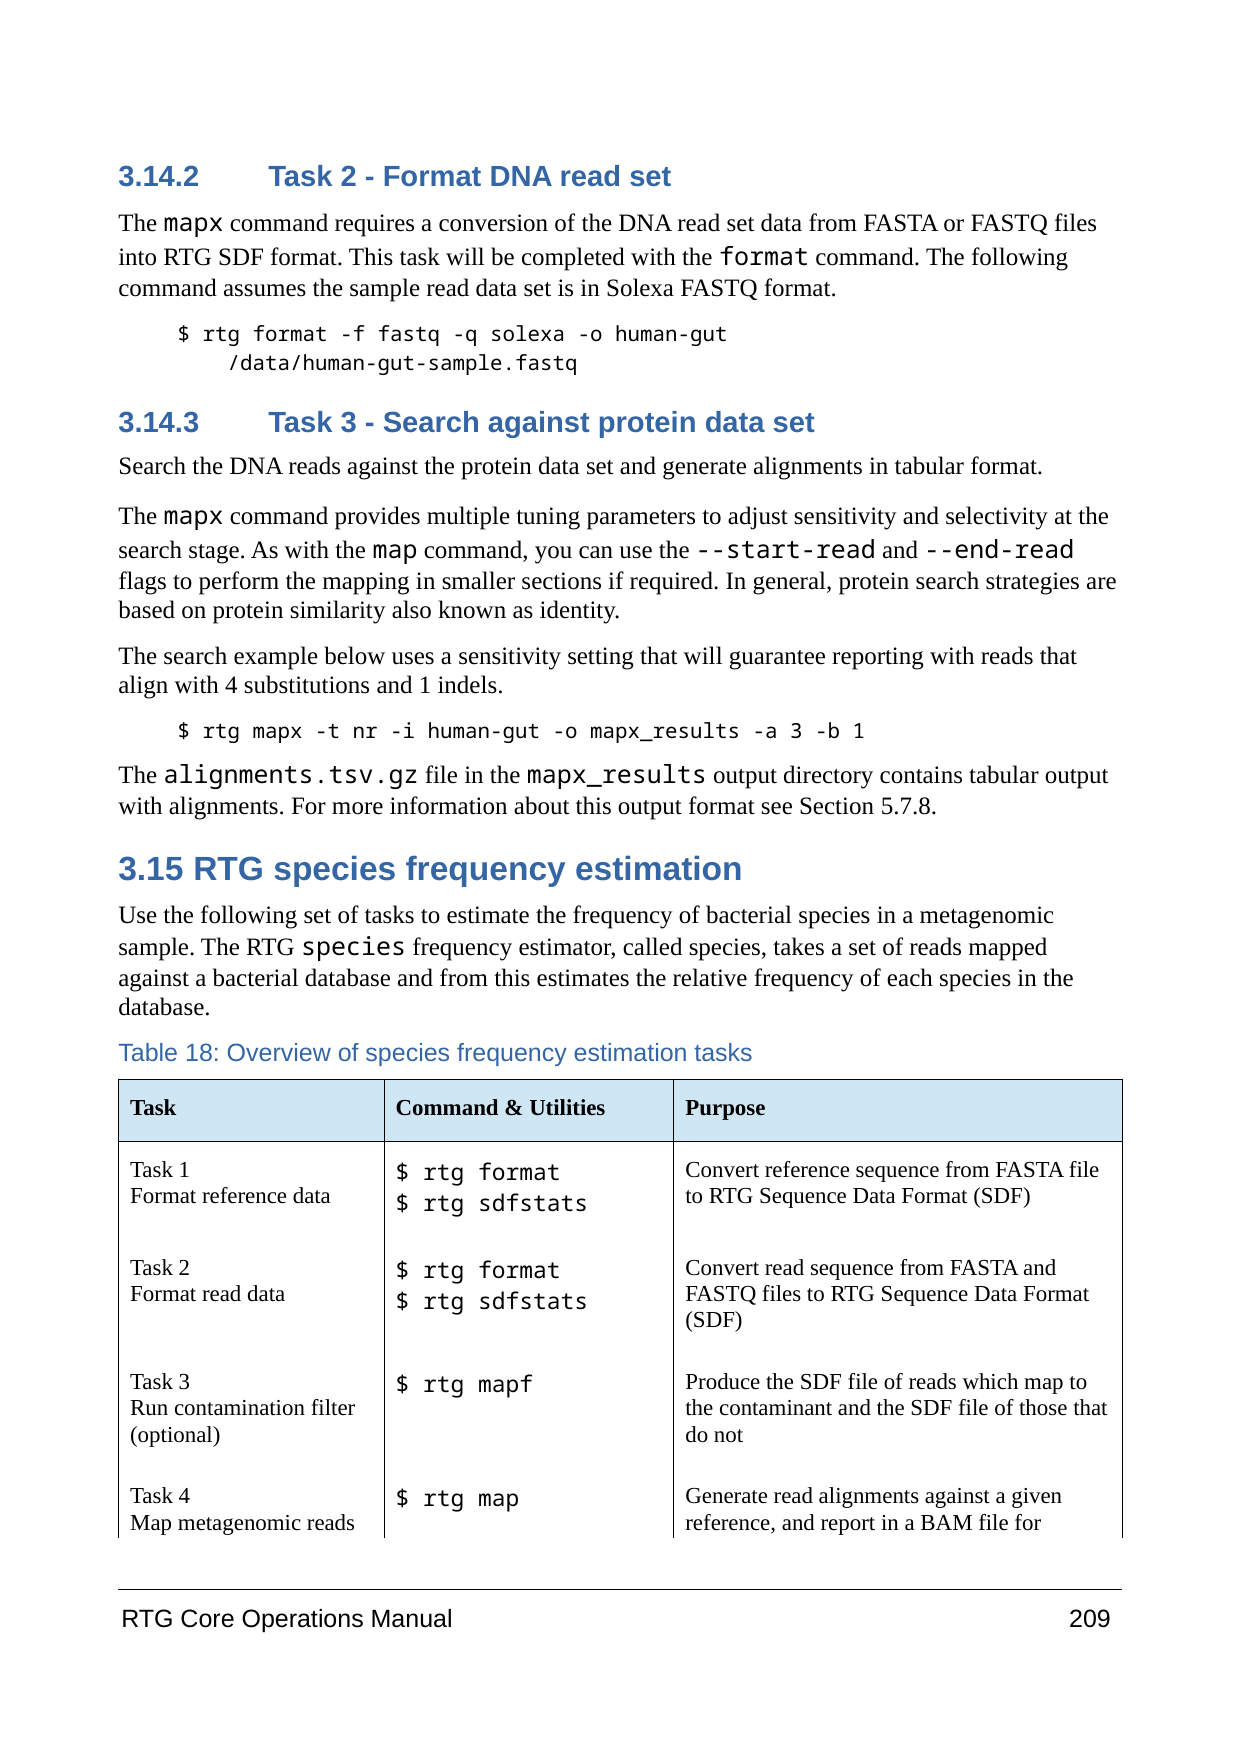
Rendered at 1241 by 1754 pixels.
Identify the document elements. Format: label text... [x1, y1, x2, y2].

table_cell $ rtg format $ rtg sdfstats [385, 1142, 673, 1239]
table_header Command & Utilities [385, 1080, 673, 1141]
table_cell Convert read sequence from FASTA and FASTQ files to RTG Sequence Data Format (SDF) [674, 1239, 1122, 1353]
subtitle RTG species frequency estimation [118, 849, 1122, 888]
table_cell Convert reference sequence from FASTA file to RTG Sequence Data Format (SDF) [674, 1142, 1122, 1239]
table_cell Task 3 Run contamination filter (optional) [119, 1353, 384, 1468]
table_cell Produce the SDF file of reads which map to the contaminant and the SDF file of those that do not [674, 1353, 1122, 1468]
table_cell $ rtg mapf [385, 1353, 673, 1468]
text Table 18: Overview of species frequency estimation tasks [118, 1038, 1122, 1067]
table_cell Task 1 Format reference data [119, 1142, 384, 1239]
table_header Task [119, 1080, 384, 1141]
text The alignments.tsv.gz file in the mapx_results output directory contains tabular output with alignments. For more information about this output format see Section 5.7.8. [118, 757, 1122, 819]
text /data/human-gut-sample.fastq [177, 348, 1122, 376]
table_header Purpose [674, 1080, 1122, 1141]
table_cell Generate read alignments against a given reference, and report in a BAM file for [674, 1468, 1122, 1538]
text $ rtg format -f fastq -q solexa -o human-gut [177, 319, 1122, 348]
text Use the following set of tasks to estimate the frequency of bacterial species in a metagenomic sample. The RTG species frequency estimator, called species, takes a set of reads mapped against a bacterial database and from this estimates the relative frequency of each species in the database. [118, 900, 1122, 1020]
table_cell Task 4 Map metagenomic reads [119, 1468, 384, 1538]
table_cell Task 2 Format read data [119, 1239, 384, 1353]
text The mapx command provides multiple tuning parameters to adjust sensitivity and selectivity at the search stage. As with the map command, you can use the --start-read and --end-read flags to perform the mapping in smaller sections if required. In general, protein search strategies are based on protein similarity also known as identity. [118, 498, 1122, 623]
text The mapx command requires a conversion of the DNA read set data from FASTA or FASTQ files into RTG SDF format. This task will be completed with the format command. The following command assumes the sample read data set is in Solexa FASTQ format. [118, 204, 1122, 301]
text $ rtg mapx -t nr -i human-gut -o mapx_results -a 3 -b 1 [177, 716, 1122, 745]
text Search the DNA reads against the protein data set and generate alignments in tabular format. [118, 451, 1122, 480]
subtitle Task 2 - Format DNA read set [118, 159, 1122, 192]
table_cell $ rtg map [385, 1468, 673, 1538]
subtitle Task 3 - Search against protein data set [118, 406, 1122, 439]
text The search example below uses a sensitivity setting that will guarantee reporting with reads that align with 4 substitutions and 1 indels. [118, 641, 1122, 699]
table_cell $ rtg format $ rtg sdfstats [385, 1239, 673, 1353]
